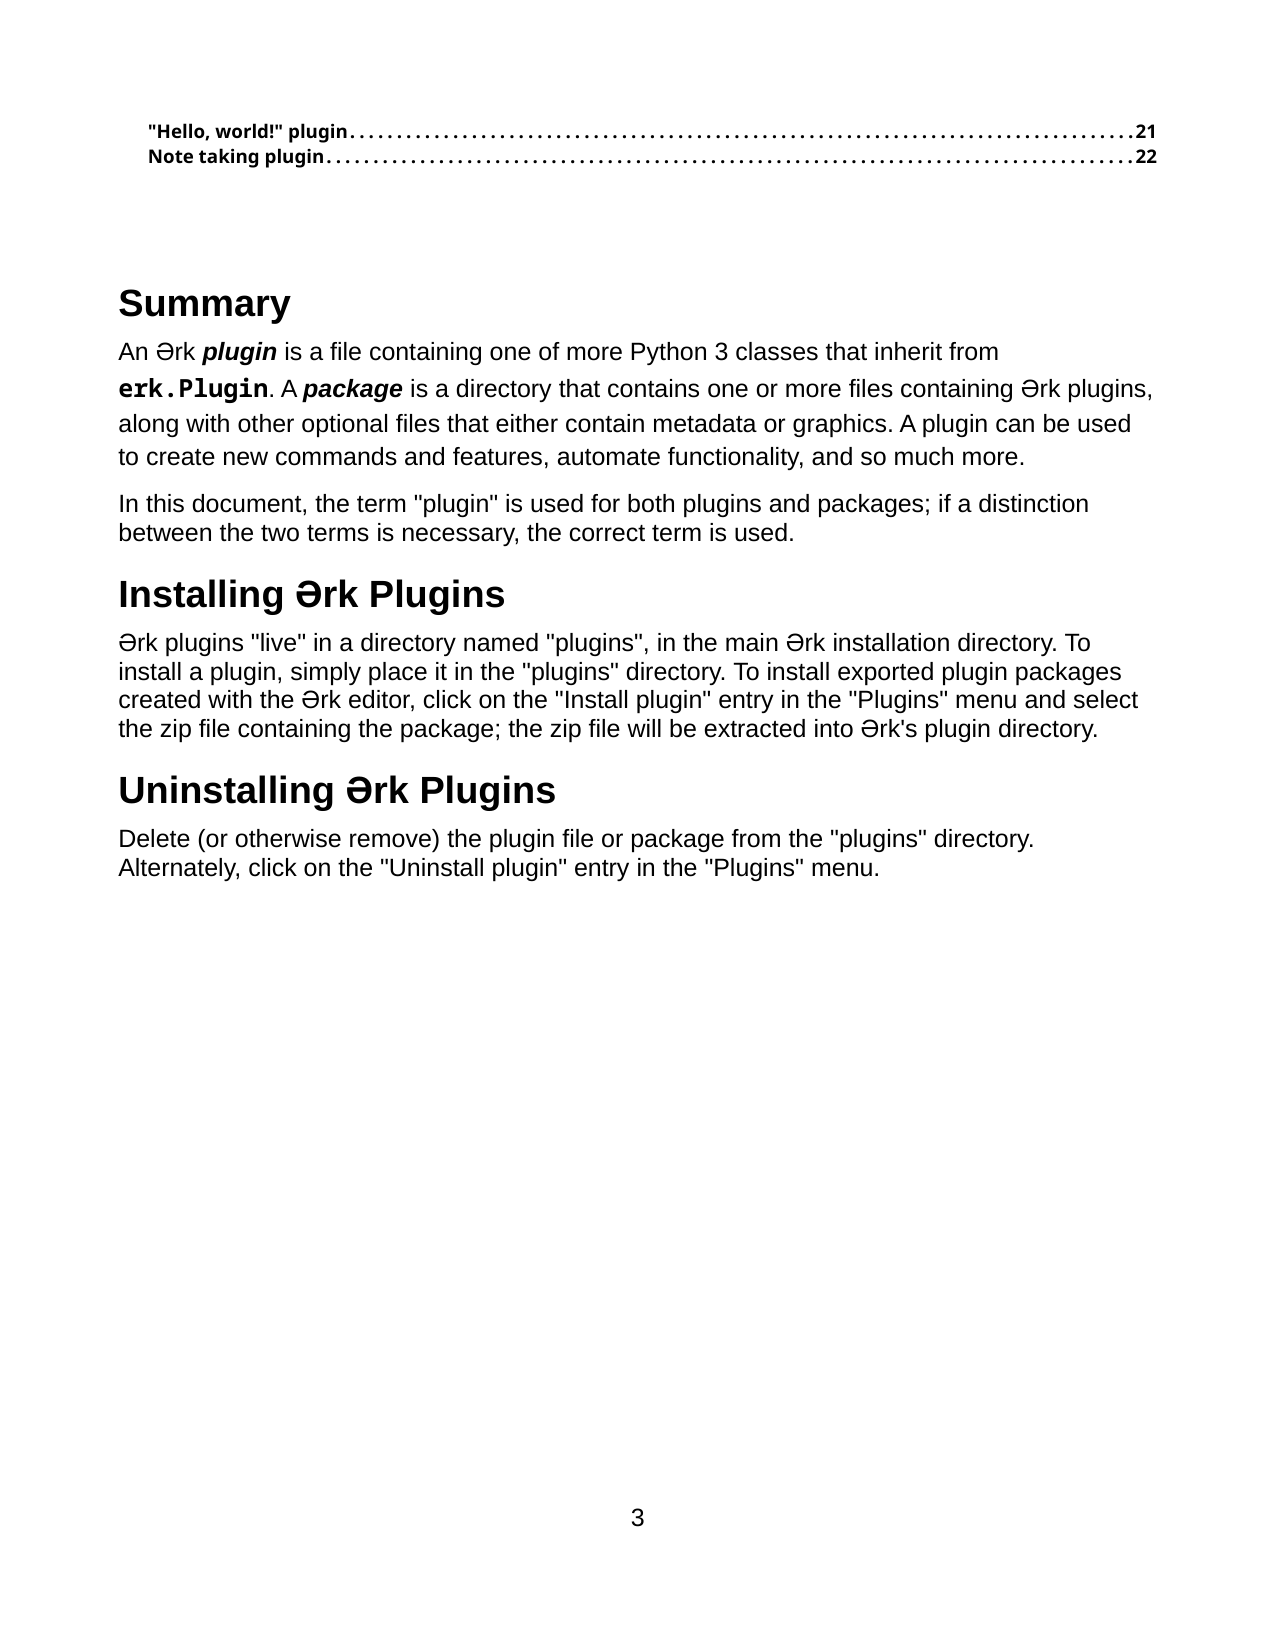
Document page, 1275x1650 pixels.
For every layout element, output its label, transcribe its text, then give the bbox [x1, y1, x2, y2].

text An Ərk plugin is a file containing one of more Python 3 classes that inherit from erk.Plugin. A package is a directory that contains one or more files containing Ərk plugins, along with other optional files that either contain metadata or graphics. A plugin can be used to create new commands and features, automate functionality, and so much more. [118, 337, 1157, 471]
text "Hello, world!" plugin 21 [148, 118, 1157, 144]
text In this document, the term "plugin" is used for both plugins and packages; if a distinction between the two terms is necessary, the correct term is used. [118, 489, 1157, 547]
text Delete (or otherwise remove) the plugin file or package from the "plugins" directory. Alternately, click on the "Uninstall plugin" entry in the "Plugins" menu. [118, 824, 1157, 882]
subtitle Summary [118, 280, 1157, 324]
subtitle Installing Ərk Plugins [118, 572, 1157, 616]
text Note taking plugin 22 [148, 144, 1157, 169]
subtitle Uninstalling Ərk Plugins [118, 768, 1157, 812]
text Ərk plugins "live" in a directory named "plugins", in the main Ərk installation directory. To install a plugin, simply place it in the "plugins" directory. To install exported plugin packages created with the Ərk editor, click on the "Install plugin" entry in the "Plugins" menu and select the zip file containing the package; the zip file will be extracted into Ərk's plugin directory. [118, 628, 1157, 743]
